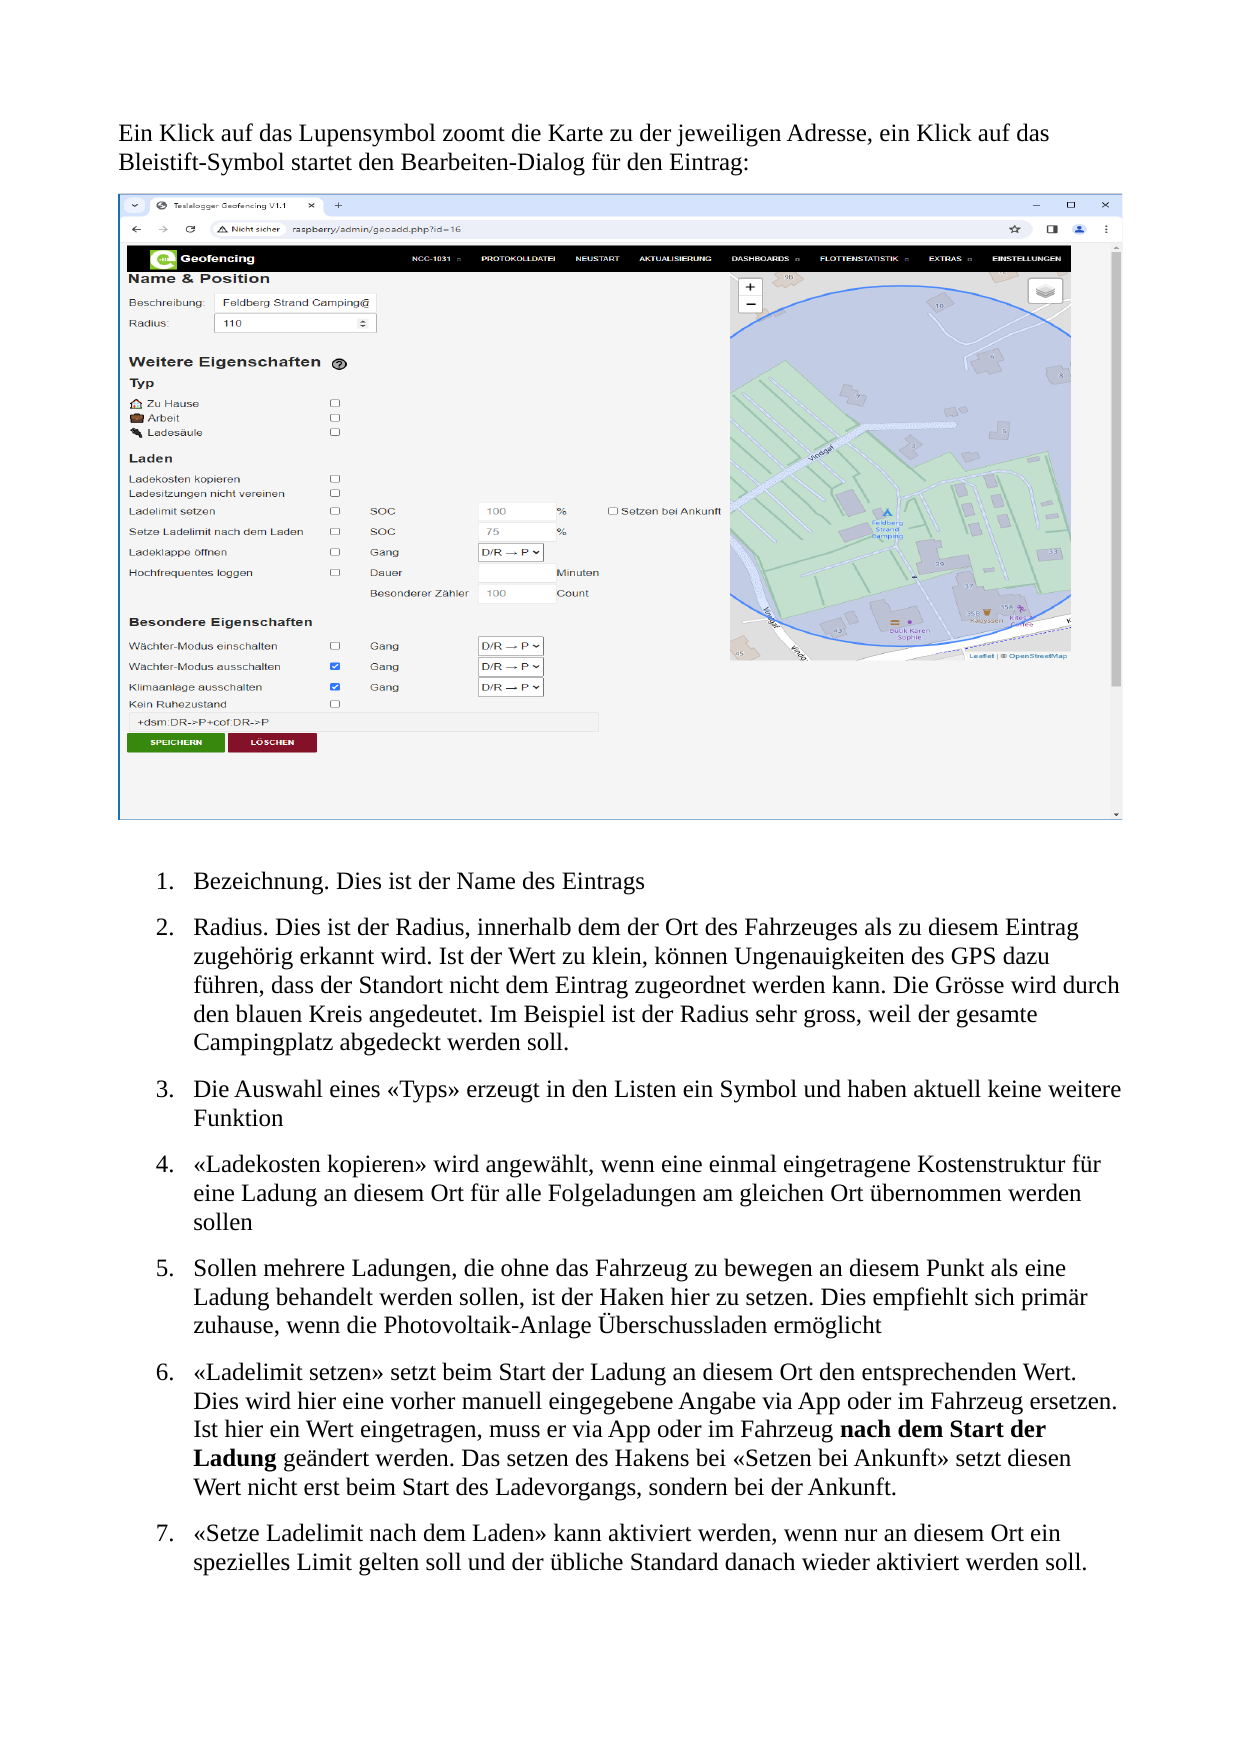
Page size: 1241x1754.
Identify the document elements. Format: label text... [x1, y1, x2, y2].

list Sollen mehrere Ladungen, die ohne das Fahrzeug zu bewegen an diesem Punkt als eine Ladung behandelt werden sollen, ist der Haken hier zu setzen. Dies empfiehlt sich primär zuhause, wenn die Photovoltaik-Anlage Überschussladen ermöglicht [156, 1253, 1122, 1339]
text Ein Klick auf das Lupensymbol zoomt die Karte zu der jeweiligen Adresse, ein Klick auf das Bleistift-Symbol startet den Bearbeiten-Dialog für den Eintrag: [118, 118, 1122, 176]
list Radius. Dies ist der Radius, innerhalb dem der Ort des Fahrzeuges als zu diesem Eintrag zugehörig erkannt wird. Ist der Wert zu klein, können Ungenauigkeiten des GPS dazu führen, dass der Standort nicht dem Eintrag zugeordnet werden kann. Die Grösse wird durch den blauen Kreis angedeutet. Im Beispiel ist der Radius sehr gross, weil der gesamte Campingplatz abgedeckt werden soll. [156, 912, 1122, 1056]
list Bezeichnung. Dies ist der Name des Eintrags [156, 866, 1122, 895]
list «Ladelimit setzen» setzt beim Start der Ladung an diesem Ort den entsprechenden Wert. Dies wird hier eine vorher manuell eingegebene Angabe via App oder im Fahrzeug ersetzen. Ist hier ein Wert eingetragen, muss er via App oder im Fahrzeug nach dem Start der Ladung geändert werden. Das setzen des Hakens bei «Setzen bei Ankunft» setzt diesen Wert nicht erst beim Start des Ladevorgangs, sondern bei der Ankunft. [156, 1357, 1122, 1501]
picture [118, 193, 1123, 820]
list «Setze Ladelimit nach dem Laden» kann aktiviert werden, wenn nur an diesem Ort ein spezielles Limit gelten soll und der übliche Standard danach wieder aktiviert werden soll. [156, 1518, 1122, 1576]
list «Ladekosten kopieren» wird angewählt, wenn eine einmal eingetragene Kostenstruktur für eine Ladung an diesem Ort für alle Folgeladungen am gleichen Ort übernommen werden sollen [156, 1149, 1122, 1235]
list Die Auswahl eines «Typs» erzeugt in den Listen ein Symbol und haben aktuell keine weitere Funktion [156, 1074, 1122, 1131]
